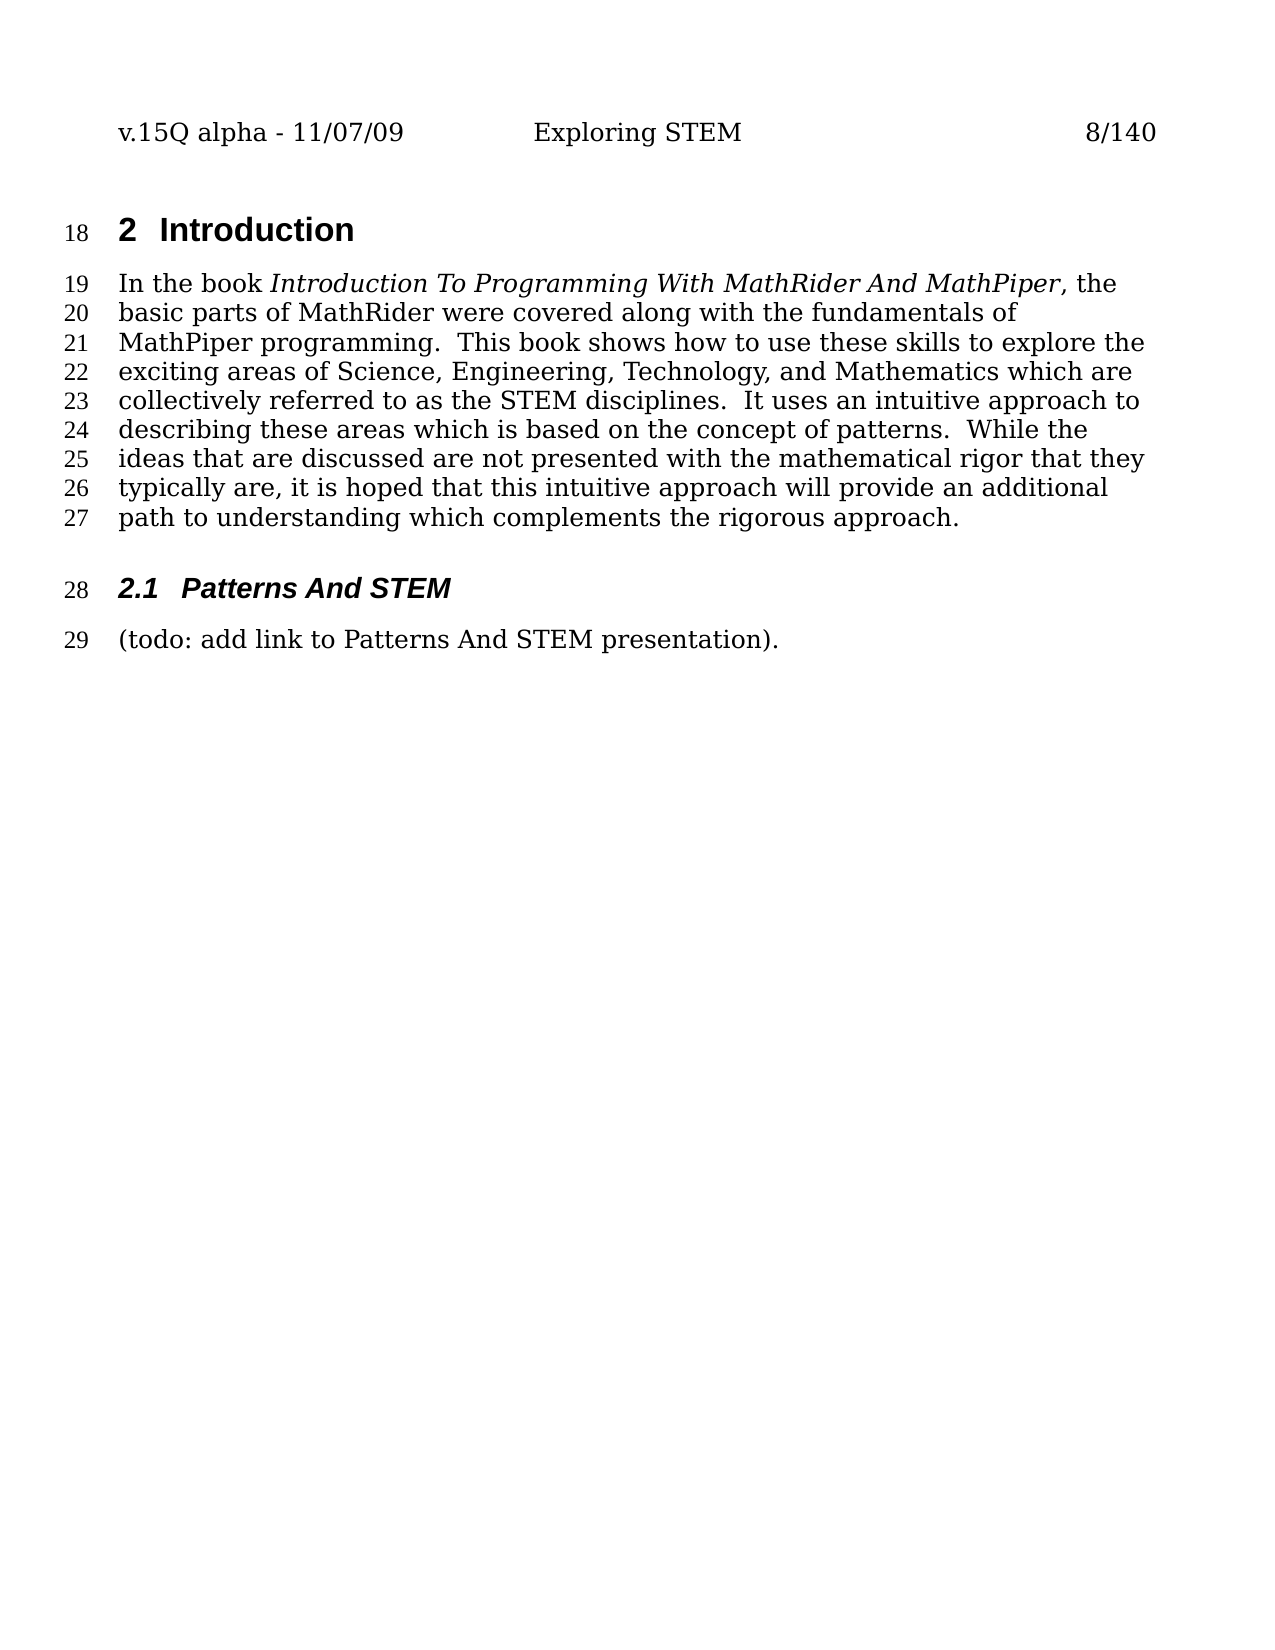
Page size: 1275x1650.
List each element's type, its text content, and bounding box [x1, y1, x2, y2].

subtitle Introduction [118, 210, 1157, 248]
text In the book Introduction To Programming With MathRider And MathPiper, the basic parts of MathRider were covered along with the fundamentals of MathPiper programming. This book shows how to use these skills to explore the exciting areas of Science, Engineering, Technology, and Mathematics which are collectively referred to as the STEM disciplines. It uses an intuitive approach to describing these areas which is based on the concept of patterns. While the ideas that are discussed are not presented with the mathematical rigor that they typically are, it is hoped that this intuitive approach will provide an additional path to understanding which complements the rigorous approach. [118, 269, 1157, 532]
subtitle Patterns And STEM [118, 571, 1157, 604]
text (todo: add link to Patterns And STEM presentation). [118, 625, 1157, 654]
